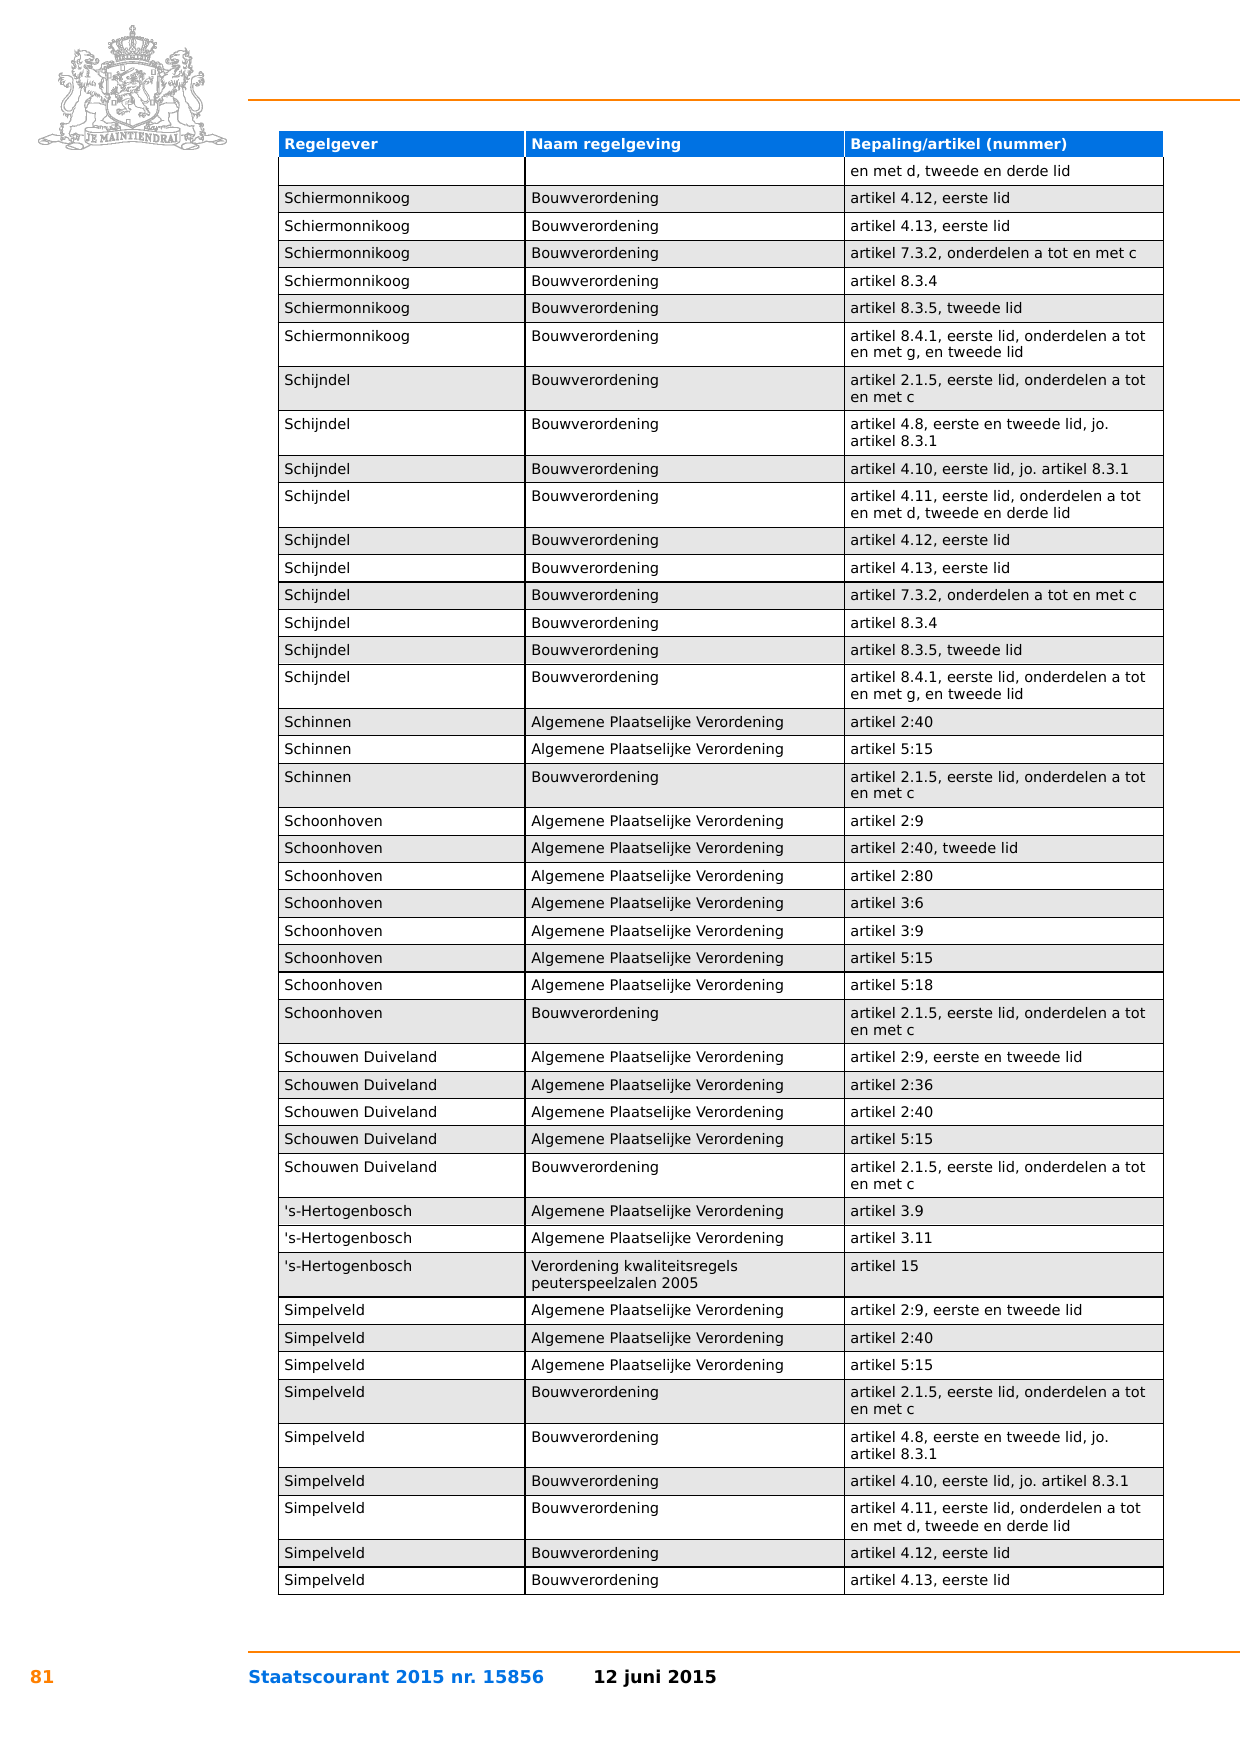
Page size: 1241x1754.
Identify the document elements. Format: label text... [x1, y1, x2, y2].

table_cell Schiermonnikoog [279, 186, 524, 212]
table_cell artikel 8.3.4 [845, 610, 1163, 636]
table_cell Schijndel [279, 456, 524, 482]
table_cell Algemene Plaatselijke Verordening [526, 863, 844, 889]
table_cell Schiermonnikoog [279, 268, 524, 294]
table_cell Bouwverordening [526, 323, 844, 366]
table_cell Simpelveld [279, 1540, 524, 1566]
table_cell artikel 2:80 [845, 863, 1163, 889]
table_cell Bouwverordening [526, 456, 844, 482]
table_cell [279, 158, 524, 185]
table_cell Schijndel [279, 411, 524, 455]
table_cell Algemene Plaatselijke Verordening [526, 1099, 844, 1125]
table_cell Bouwverordening [526, 610, 844, 636]
table_cell Schijndel [279, 367, 524, 410]
table_cell Simpelveld [279, 1325, 524, 1351]
table_cell artikel 2.1.5, eerste lid, onderdelen a tot en met c [845, 1154, 1163, 1197]
table_cell Schouwen Duiveland [279, 1044, 524, 1071]
table_cell Schinnen [279, 764, 524, 807]
table_cell Algemene Plaatselijke Verordening [526, 945, 844, 971]
table_cell Bouwverordening [526, 1496, 844, 1539]
table_cell 's-Hertogenbosch [279, 1198, 524, 1224]
table_cell Simpelveld [279, 1568, 524, 1594]
table_cell artikel 2:9, eerste en tweede lid [845, 1298, 1163, 1324]
table_cell Bouwverordening [526, 186, 844, 212]
table_cell Algemene Plaatselijke Verordening [526, 1298, 844, 1324]
table_cell 's-Hertogenbosch [279, 1226, 524, 1252]
table_cell Schoonhoven [279, 836, 524, 862]
table_cell Bouwverordening [526, 528, 844, 554]
table_cell Algemene Plaatselijke Verordening [526, 1226, 844, 1252]
table_cell Schoonhoven [279, 918, 524, 944]
table_cell artikel 4.11, eerste lid, onderdelen a tot en met d, tweede en derde lid [845, 1496, 1163, 1539]
table_cell Bouwverordening [526, 411, 844, 455]
table_cell Algemene Plaatselijke Verordening [526, 1198, 844, 1224]
table_cell Schinnen [279, 736, 524, 763]
table_cell Bouwverordening [526, 483, 844, 527]
table_cell artikel 2.1.5, eerste lid, onderdelen a tot en met c [845, 1380, 1163, 1423]
picture [38, 25, 227, 150]
table_cell artikel 2:9 [845, 808, 1163, 834]
table_cell Algemene Plaatselijke Verordening [526, 736, 844, 763]
table_cell Bouwverordening [526, 268, 844, 294]
table_cell Verordening kwaliteitsregels peuterspeelzalen 2005 [526, 1253, 844, 1296]
table_cell artikel 2:36 [845, 1072, 1163, 1098]
table_cell Schinnen [279, 709, 524, 735]
table_cell artikel 8.4.1, eerste lid, onderdelen a tot en met g, en tweede lid [845, 323, 1163, 366]
table_cell Schoonhoven [279, 945, 524, 971]
table_cell Simpelveld [279, 1352, 524, 1378]
table_cell Algemene Plaatselijke Verordening [526, 808, 844, 834]
table_cell Schoonhoven [279, 973, 524, 999]
table_cell Schijndel [279, 610, 524, 636]
table_cell Bouwverordening [526, 1540, 844, 1566]
table_cell artikel 4.8, eerste en tweede lid, jo. artikel 8.3.1 [845, 411, 1163, 455]
table_cell Schoonhoven [279, 1000, 524, 1043]
table_cell Schoonhoven [279, 863, 524, 889]
table_cell Schijndel [279, 637, 524, 663]
table_cell artikel 4.13, eerste lid [845, 213, 1163, 239]
table_cell artikel 4.10, eerste lid, jo. artikel 8.3.1 [845, 456, 1163, 482]
table_cell Schiermonnikoog [279, 213, 524, 239]
table_cell artikel 3:9 [845, 918, 1163, 944]
table_cell Algemene Plaatselijke Verordening [526, 709, 844, 735]
table_cell artikel 4.12, eerste lid [845, 528, 1163, 554]
table_cell artikel 5:15 [845, 736, 1163, 763]
table_cell Bouwverordening [526, 367, 844, 410]
table_cell [526, 158, 844, 185]
table_cell artikel 7.3.2, onderdelen a tot en met c [845, 241, 1163, 267]
table_cell Algemene Plaatselijke Verordening [526, 1126, 844, 1153]
table_cell artikel 5:15 [845, 1352, 1163, 1378]
table_cell artikel 8.4.1, eerste lid, onderdelen a tot en met g, en tweede lid [845, 665, 1163, 708]
table_cell Schouwen Duiveland [279, 1072, 524, 1098]
table_cell artikel 3.9 [845, 1198, 1163, 1224]
table_cell artikel 2.1.5, eerste lid, onderdelen a tot en met c [845, 764, 1163, 807]
table_cell Simpelveld [279, 1496, 524, 1539]
table_cell Bouwverordening [526, 241, 844, 267]
table_cell Schijndel [279, 583, 524, 609]
table_cell artikel 7.3.2, onderdelen a tot en met c [845, 583, 1163, 609]
table_cell artikel 3:6 [845, 890, 1163, 917]
table_cell Schijndel [279, 555, 524, 581]
table_cell Schoonhoven [279, 808, 524, 834]
table_cell Schouwen Duiveland [279, 1154, 524, 1197]
table_cell Bouwverordening [526, 213, 844, 239]
table_cell artikel 5:15 [845, 1126, 1163, 1153]
table_cell artikel 8.3.5, tweede lid [845, 295, 1163, 322]
table_cell Schiermonnikoog [279, 323, 524, 366]
table_cell artikel 4.12, eerste lid [845, 186, 1163, 212]
table_cell Simpelveld [279, 1424, 524, 1467]
table_cell Schiermonnikoog [279, 295, 524, 322]
table_cell Schiermonnikoog [279, 241, 524, 267]
table_cell artikel 8.3.5, tweede lid [845, 637, 1163, 663]
table_cell Bouwverordening [526, 1468, 844, 1495]
table_cell artikel 2:40 [845, 1099, 1163, 1125]
table_cell artikel 2:40, tweede lid [845, 836, 1163, 862]
table_cell Bouwverordening [526, 637, 844, 663]
table_cell Algemene Plaatselijke Verordening [526, 1044, 844, 1071]
table_cell artikel 4.13, eerste lid [845, 1568, 1163, 1594]
table_cell Algemene Plaatselijke Verordening [526, 836, 844, 862]
table_cell Algemene Plaatselijke Verordening [526, 973, 844, 999]
table_cell Bouwverordening [526, 1568, 844, 1594]
table_cell en met d, tweede en derde lid [845, 158, 1163, 185]
table_header Regelgever [279, 131, 524, 157]
table_cell artikel 4.13, eerste lid [845, 555, 1163, 581]
table_cell Schouwen Duiveland [279, 1099, 524, 1125]
table_cell Bouwverordening [526, 1154, 844, 1197]
table_cell artikel 8.3.4 [845, 268, 1163, 294]
table_cell Bouwverordening [526, 583, 844, 609]
table_cell 's-Hertogenbosch [279, 1253, 524, 1296]
table_cell artikel 4.10, eerste lid, jo. artikel 8.3.1 [845, 1468, 1163, 1495]
table_cell Simpelveld [279, 1298, 524, 1324]
table_cell Schoonhoven [279, 890, 524, 917]
table_cell Algemene Plaatselijke Verordening [526, 1352, 844, 1378]
table_cell artikel 3.11 [845, 1226, 1163, 1252]
table_cell Algemene Plaatselijke Verordening [526, 890, 844, 917]
table_cell Schijndel [279, 528, 524, 554]
table_cell Simpelveld [279, 1468, 524, 1495]
table_cell artikel 4.11, eerste lid, onderdelen a tot en met d, tweede en derde lid [845, 483, 1163, 527]
table_cell artikel 2:40 [845, 709, 1163, 735]
table_cell Algemene Plaatselijke Verordening [526, 1072, 844, 1098]
table_cell Schouwen Duiveland [279, 1126, 524, 1153]
table_cell Bouwverordening [526, 764, 844, 807]
table_header Naam regelgeving [526, 131, 844, 157]
table_cell Algemene Plaatselijke Verordening [526, 918, 844, 944]
table_cell Bouwverordening [526, 295, 844, 322]
table_cell artikel 2.1.5, eerste lid, onderdelen a tot en met c [845, 1000, 1163, 1043]
table_cell Bouwverordening [526, 555, 844, 581]
table_cell artikel 4.8, eerste en tweede lid, jo. artikel 8.3.1 [845, 1424, 1163, 1467]
table_cell Bouwverordening [526, 1380, 844, 1423]
table_cell artikel 2:40 [845, 1325, 1163, 1351]
table_cell Bouwverordening [526, 1000, 844, 1043]
table_cell Bouwverordening [526, 1424, 844, 1467]
table_cell artikel 2.1.5, eerste lid, onderdelen a tot en met c [845, 367, 1163, 410]
table_header Bepaling/artikel (nummer) [845, 131, 1163, 157]
table_cell Algemene Plaatselijke Verordening [526, 1325, 844, 1351]
table_cell Schijndel [279, 665, 524, 708]
table_cell artikel 15 [845, 1253, 1163, 1296]
table_cell artikel 5:18 [845, 973, 1163, 999]
table_cell Bouwverordening [526, 665, 844, 708]
table_cell Schijndel [279, 483, 524, 527]
table_cell artikel 4.12, eerste lid [845, 1540, 1163, 1566]
table_cell artikel 2:9, eerste en tweede lid [845, 1044, 1163, 1071]
table_cell artikel 5:15 [845, 945, 1163, 971]
table_cell Simpelveld [279, 1380, 524, 1423]
